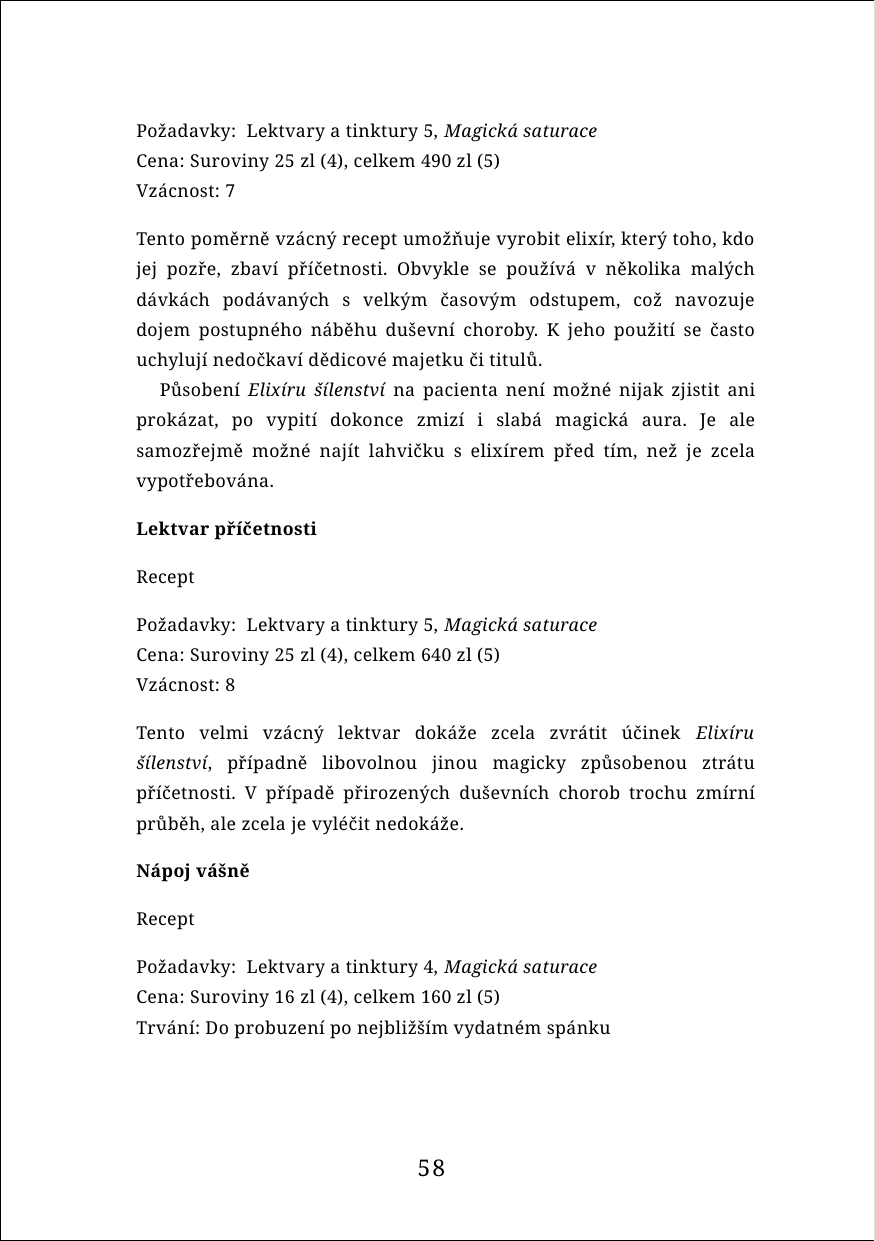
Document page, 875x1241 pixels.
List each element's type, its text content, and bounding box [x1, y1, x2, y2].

text Recept [136, 564, 756, 588]
text Recept [136, 907, 756, 931]
text Lektvar příčetnosti [136, 516, 756, 540]
text Požadavky: Lektvary a tinktury 5, Magická saturace Cena: Suroviny 25 zl (4), celkem 640 zl (5) Vzácnost: 8 [136, 612, 756, 697]
text Tento velmi vzácný lektvar dokáže zcela zvrátit účinek Elixíru šílenství, případně libovolnou jinou magicky způsobenou ztrátu příčetnosti. V případě přirozených duševních chorob trochu zmírní průběh, ale zcela je vyléčit nedokáže. [136, 720, 756, 835]
text Požadavky: Lektvary a tinktury 5, Magická saturace Cena: Suroviny 25 zl (4), celkem 490 zl (5) Vzácnost: 7 [136, 118, 756, 203]
text Požadavky: Lektvary a tinktury 4, Magická saturace Cena: Suroviny 16 zl (4), celkem 160 zl (5) Trvání: Do probuzení po nejbližším vydatném spánku [136, 955, 756, 1039]
text Tento poměrně vzácný recept umožňuje vyrobit elixír, který toho, kdo jej pozře, zbaví příčetnosti. Obvykle se používá v několika malých dávkách podávaných s velkým časovým odstupem, což navozuje dojem postupného náběhu duševní choroby. K jeho použití se často uchylují nedočkaví dědicové majetku či titulů. Působení Elixíru šílenství na pacienta není možné nijak zjistit ani prokázat, po vypití dokonce zmizí i slabá magická aura. Je ale samozřejmě možné najít lahvičku s elixírem před tím, než je zcela vypotřebována. [136, 227, 756, 492]
text Nápoj vášně [136, 859, 756, 883]
